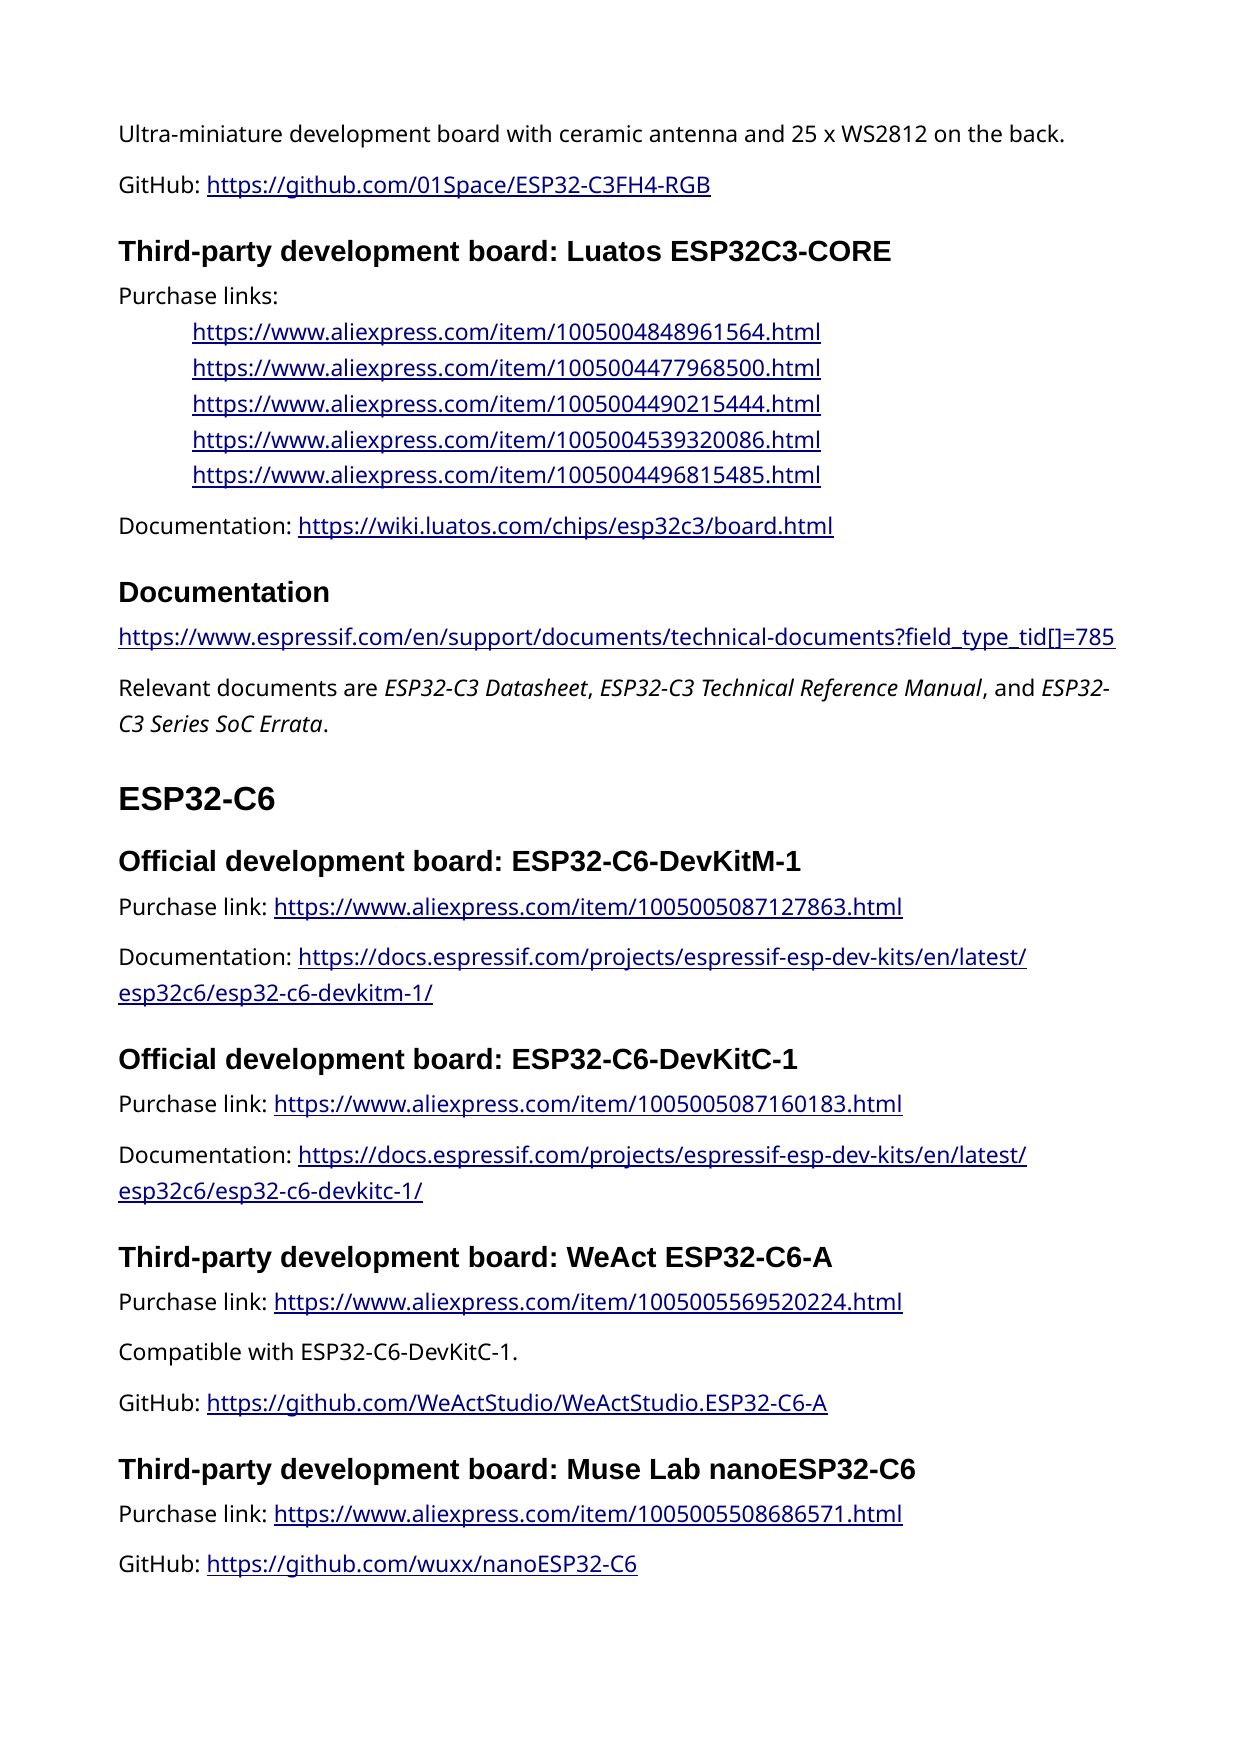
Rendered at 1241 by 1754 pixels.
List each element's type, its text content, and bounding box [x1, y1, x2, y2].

text Compatible with ESP32-C6-DevKitC-1. [118, 1336, 1122, 1367]
text Purchase links: [118, 280, 1122, 311]
text Documentation: https://docs.espressif.com/projects/espressif-esp-dev-kits/en/latest/esp32c6/esp32-c6-devkitc-1/ [118, 1139, 1122, 1206]
text Relevant documents are ESP32-C3 Datasheet, ESP32-C3 Technical Reference Manual, and ESP32-C3 Series SoC Errata. [118, 672, 1122, 739]
text https://www.aliexpress.com/item/1005004848961564.html [192, 316, 1122, 347]
subtitle Third-party development board: Muse Lab nanoESP32-C6 [118, 1452, 1122, 1485]
text GitHub: https://github.com/wuxx/nanoESP32-C6 [118, 1548, 1122, 1580]
subtitle Third-party development board: Luatos ESP32C3-CORE [118, 234, 1122, 267]
text Purchase link: https://www.aliexpress.com/item/1005005569520224.html [118, 1286, 1122, 1317]
text Purchase link: https://www.aliexpress.com/item/1005005508686571.html [118, 1498, 1122, 1529]
text Purchase link: https://www.aliexpress.com/item/1005005087127863.html [118, 891, 1122, 922]
text https://www.aliexpress.com/item/1005004496815485.html [192, 459, 1122, 491]
text https://www.espressif.com/en/support/documents/technical-documents?field_type_tid[]=785 [118, 621, 1122, 652]
text https://www.aliexpress.com/item/1005004490215444.html [192, 388, 1122, 419]
subtitle Official development board: ESP32-C6-DevKitM-1 [118, 844, 1122, 878]
text Documentation: https://docs.espressif.com/projects/espressif-esp-dev-kits/en/latest/esp32c6/esp32-c6-devkitm-1/ [118, 941, 1122, 1008]
text https://www.aliexpress.com/item/1005004539320086.html [192, 423, 1122, 455]
text GitHub: https://github.com/01Space/ESP32-C3FH4-RGB [118, 169, 1122, 200]
text https://www.aliexpress.com/item/1005004477968500.html [192, 352, 1122, 383]
subtitle Documentation [118, 575, 1122, 609]
text GitHub: https://github.com/WeActStudio/WeActStudio.ESP32-C6-A [118, 1387, 1122, 1418]
text Documentation: https://wiki.luatos.com/chips/esp32c3/board.html [118, 510, 1122, 541]
subtitle Third-party development board: WeAct ESP32-C6-A [118, 1240, 1122, 1273]
text Purchase link: https://www.aliexpress.com/item/1005005087160183.html [118, 1088, 1122, 1119]
text Ultra-miniature development board with ceramic antenna and 25 x WS2812 on the back. [118, 118, 1122, 149]
subtitle ESP32-C6 [118, 779, 1122, 817]
subtitle Official development board: ESP32-C6-DevKitC-1 [118, 1042, 1122, 1076]
